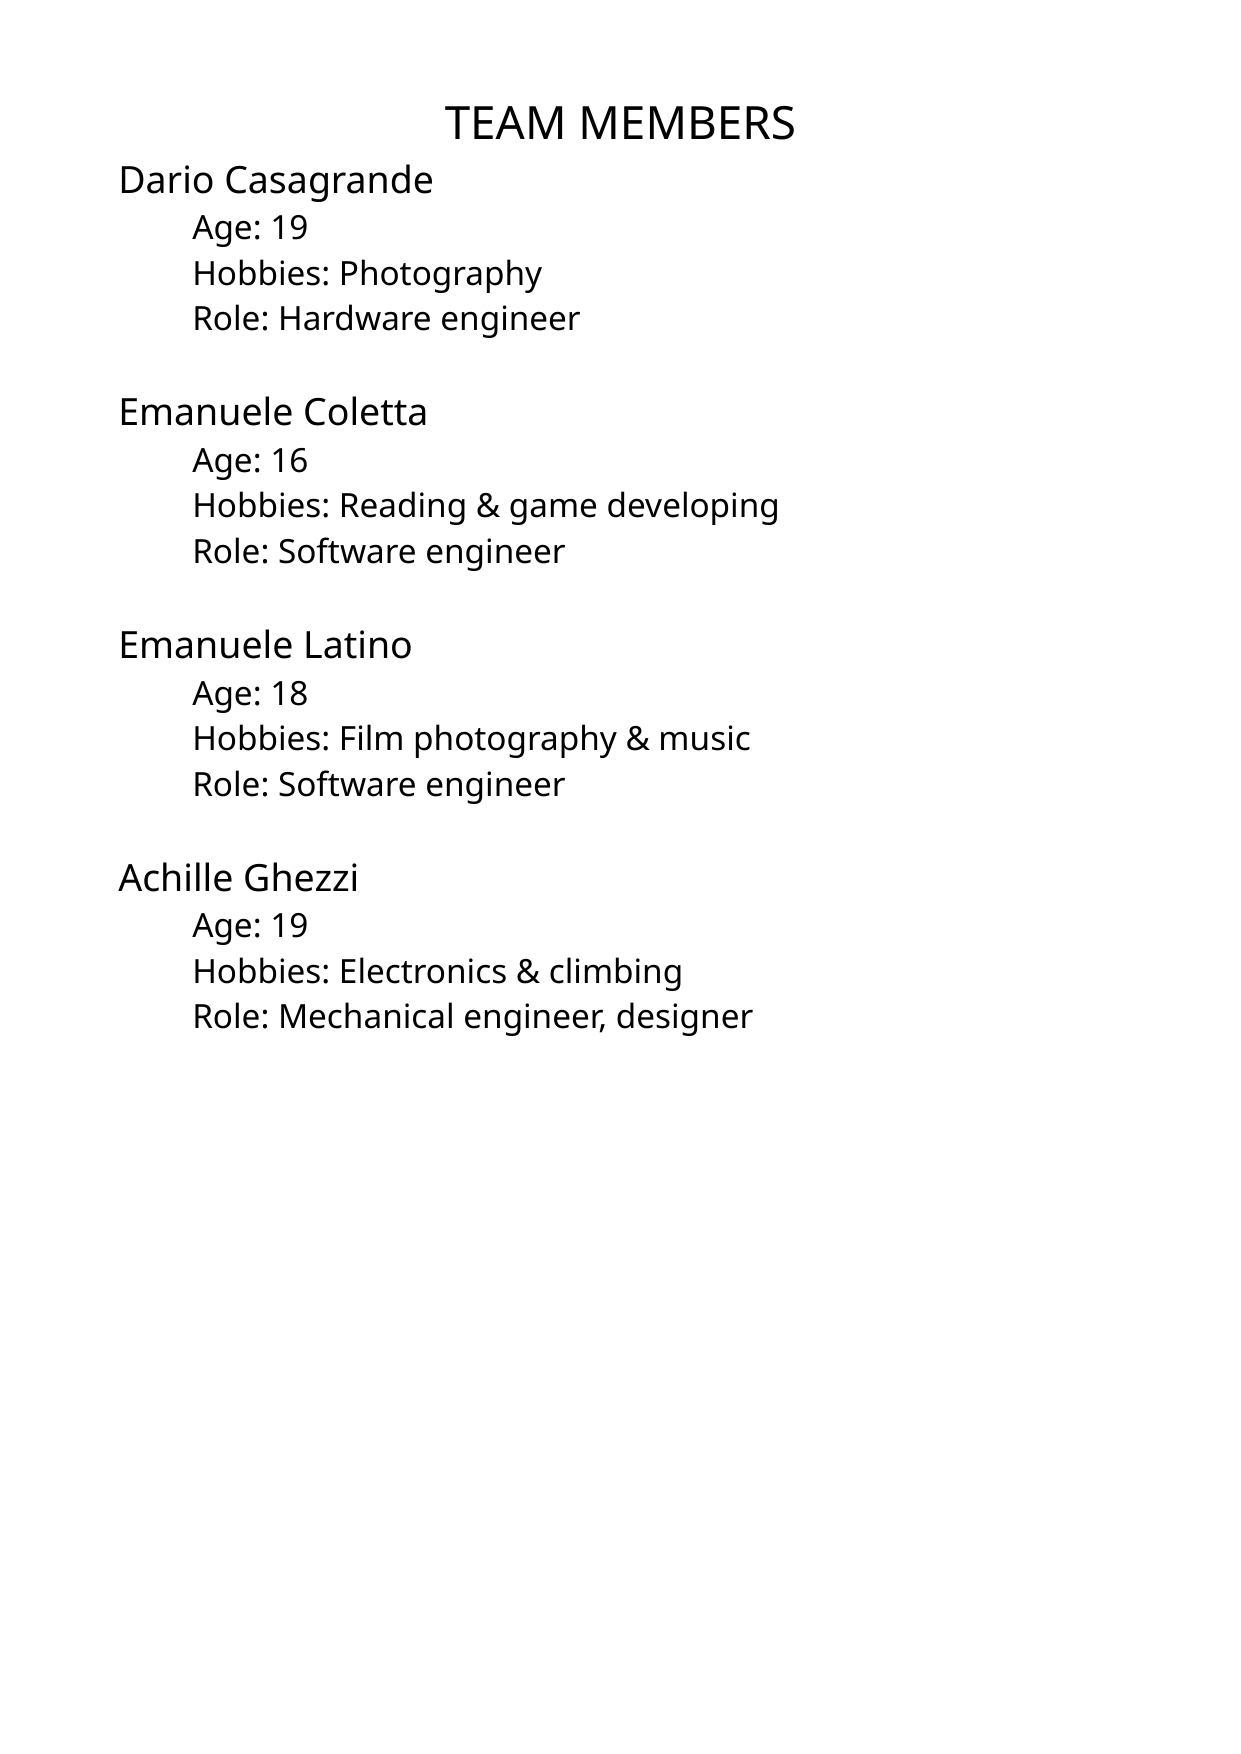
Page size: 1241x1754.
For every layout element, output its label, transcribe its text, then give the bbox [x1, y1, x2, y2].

text Age: 19 [118, 902, 1122, 948]
text Hobbies: Electronics & climbing [118, 948, 1122, 993]
text Age: 18 [118, 669, 1122, 715]
text Role: Software engineer [118, 760, 1122, 806]
text Age: 19 [118, 204, 1122, 249]
text Role: Software engineer [118, 528, 1122, 573]
text Hobbies: Photography [118, 249, 1122, 295]
text Emanuele Coletta [118, 386, 1122, 437]
text Emanuele Latino [118, 618, 1122, 669]
text Hobbies: Film photography & music [118, 715, 1122, 760]
text Age: 16 [118, 437, 1122, 482]
text Dario Casagrande [118, 153, 1122, 204]
text Role: Mechanical engineer, designer [118, 993, 1122, 1038]
text Hobbies: Reading & game developing [118, 482, 1122, 528]
text TEAM MEMBERS [118, 91, 1122, 153]
text Achille Ghezzi [118, 851, 1122, 902]
text Role: Hardware engineer [118, 295, 1122, 340]
